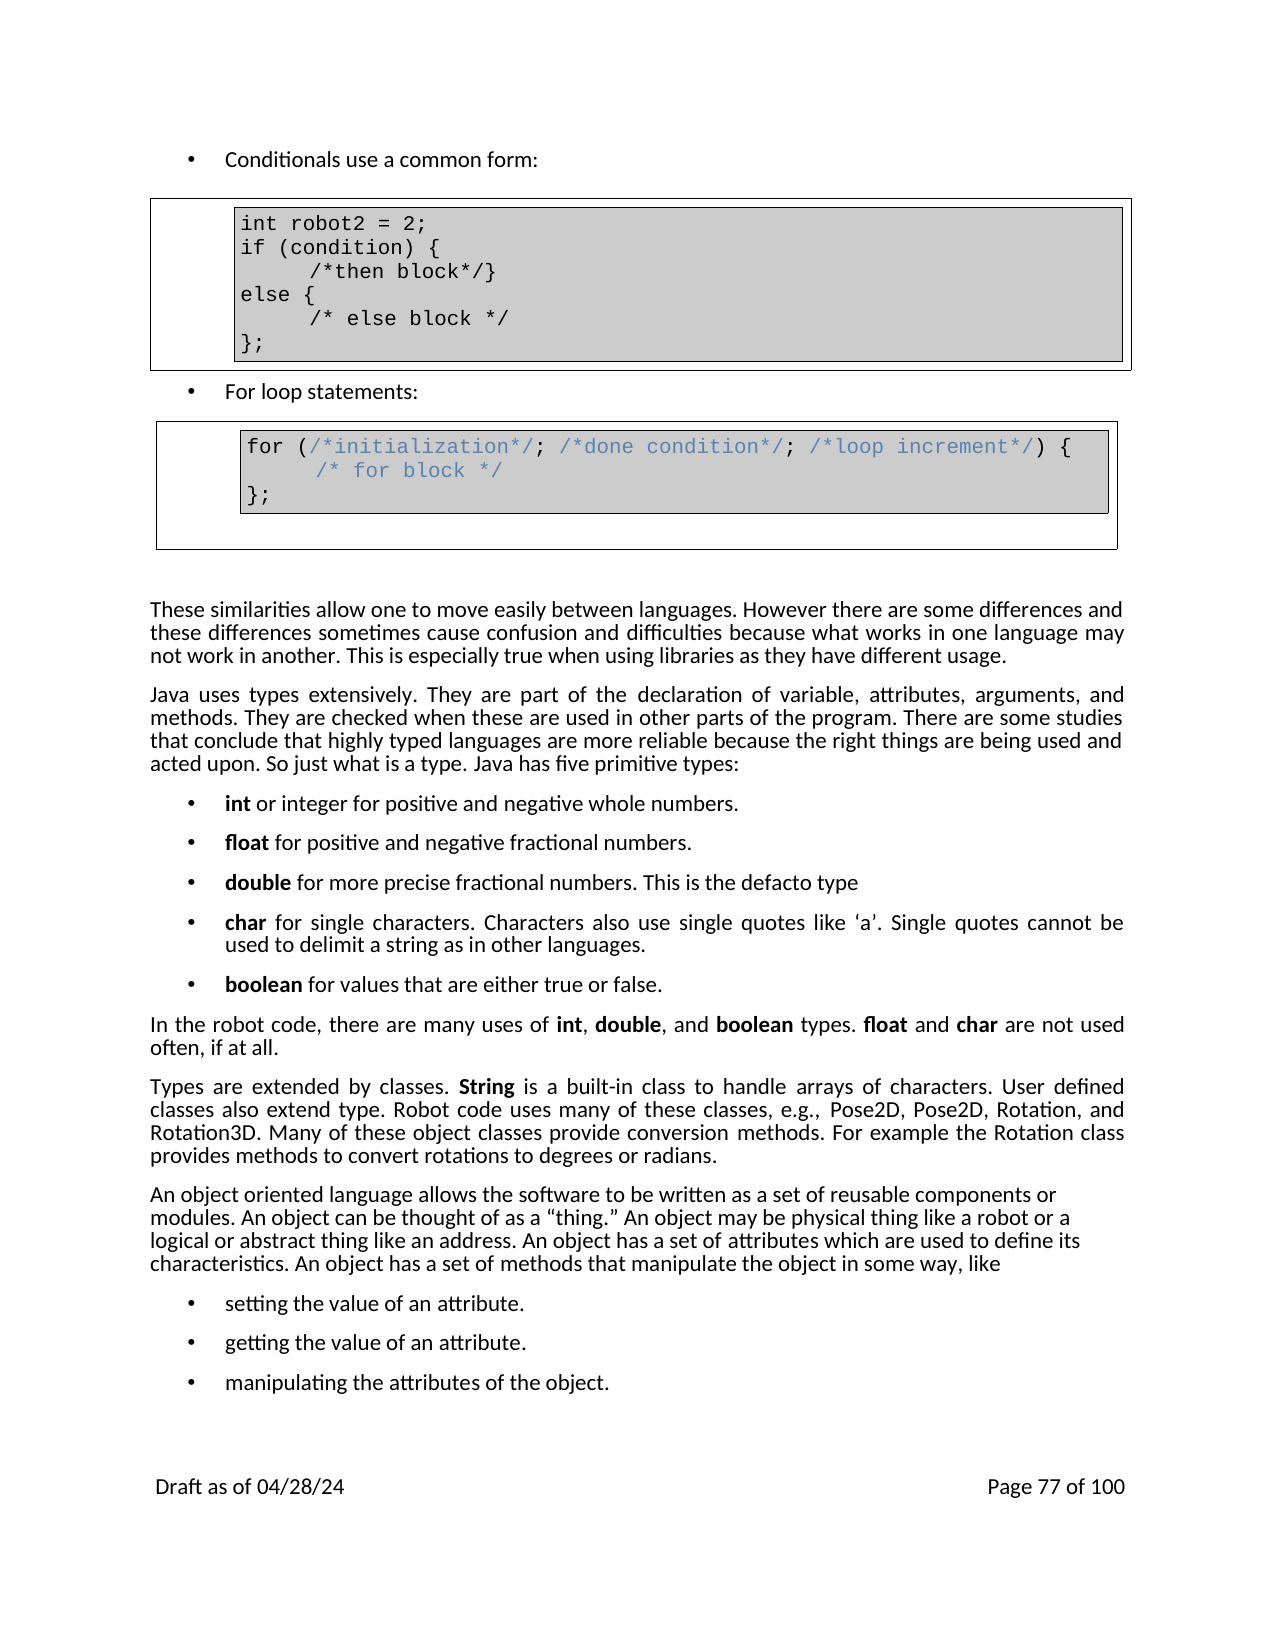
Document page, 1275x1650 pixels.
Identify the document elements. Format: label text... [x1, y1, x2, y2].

text }; [241, 477, 1108, 513]
list char for single characters. Characters also use single quotes like ‘a’. Single quotes cannot be used to delimit a string as in other languages. [187, 913, 1125, 958]
list [187, 189, 1125, 198]
list boolean for values that are either true or false. [187, 975, 1125, 998]
list /* else block */ [235, 302, 1122, 326]
text /* for block */ [241, 454, 1108, 477]
list if (condition) { [235, 231, 1122, 254]
text In the robot code, there are many uses of int, double, and boolean types. float and char are not used often, if at all. [150, 1015, 1125, 1061]
list [151, 199, 1131, 370]
list double for more precise fractional numbers. This is the defacto type [187, 873, 1125, 896]
text for (/*initialization*/; /*done condition*/; /*loop increment*/) { [241, 431, 1108, 454]
list float for positive and negative fractional numbers. [187, 833, 1125, 856]
list }; [235, 326, 1122, 361]
list For loop statements: [187, 371, 1125, 405]
list Conditionals use a common form: [187, 150, 1125, 173]
list else { [235, 278, 1122, 302]
text Java uses types extensively. They are part of the declaration of variable, attributes, arguments, and methods. They are checked when these are used in other parts of the program. There are some studies that conclude that highly typed languages are more reliable because the right things are being used and acted upon. So just what is a type. Java has five primitive types: [150, 686, 1125, 777]
text An object oriented language allows the software to be written as a set of reusable components or modules. An object can be thought of as a “thing.” An object may be physical thing like a robot or a logical or abstract thing like an address. An object has a set of attributes which are used to define its characteristics. An object has a set of methods that manipulate the object in some way, like [150, 1186, 1125, 1277]
text Types are extended by classes. String is a built-in class to handle arrays of characters. User defined classes also extend type. Robot code uses many of these classes, e.g., Pose2D, Pose2D, Rotation, and Rotation3D. Many of these object classes provide conversion methods. For example the Rotation class provides methods to convert rotations to degrees or radians. [150, 1077, 1125, 1169]
list setting the value of an attribute. [187, 1294, 1125, 1317]
list int or integer for positive and negative whole numbers. [187, 794, 1125, 817]
text These similarities allow one to move easily between languages. However there are some differences and these differences sometimes cause confusion and difficulties because what works in one language may not work in another. This is especially true when using libraries as they have different usage. [150, 600, 1125, 669]
list int robot2 = 2; [235, 208, 1122, 231]
list manipulating the attributes of the object. [187, 1373, 1125, 1396]
list getting the value of an attribute. [187, 1333, 1125, 1356]
list /*then block*/} [235, 254, 1122, 278]
